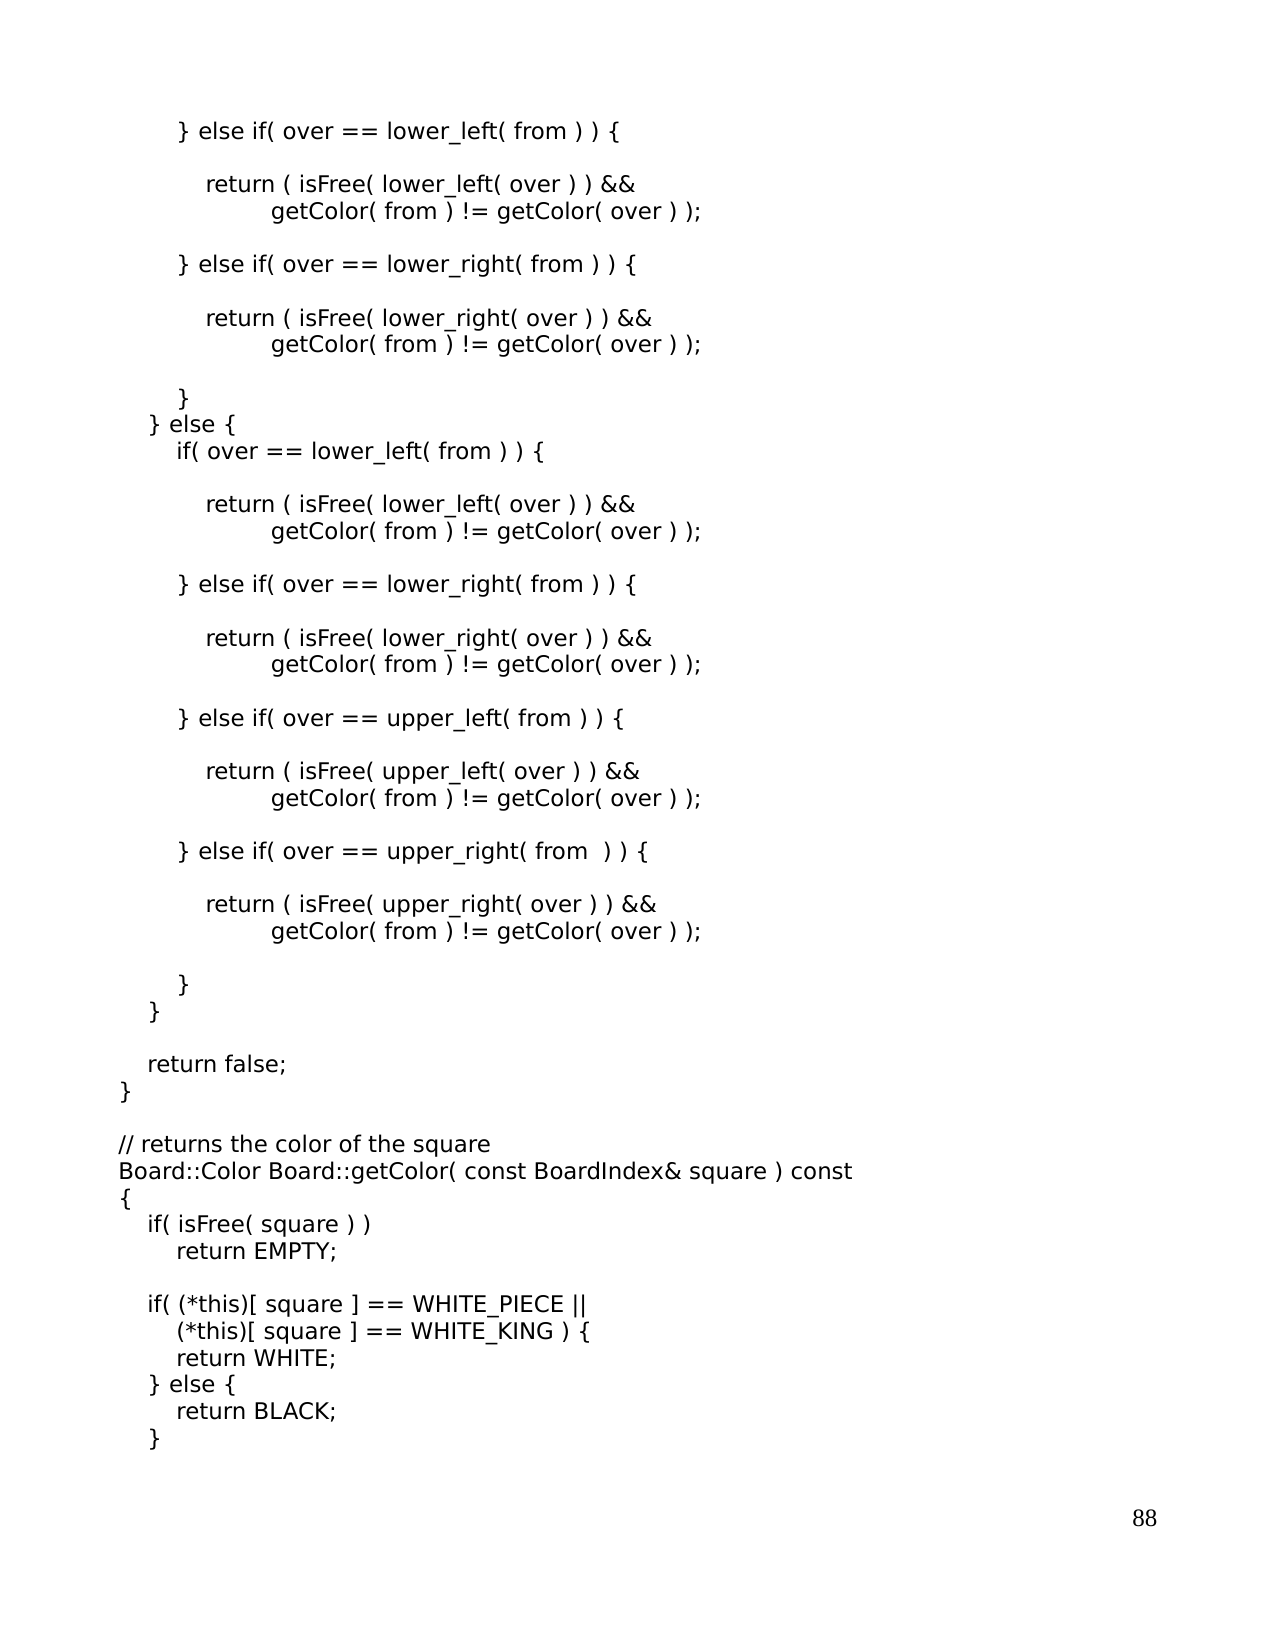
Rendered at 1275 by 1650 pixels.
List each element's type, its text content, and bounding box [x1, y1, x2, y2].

text (*this)[ square ] == WHITE_KING ) { [118, 1318, 1157, 1345]
text return BLACK; [118, 1398, 1157, 1425]
text } [118, 1425, 1157, 1451]
text return ( isFree( lower_left( over ) ) && [118, 171, 1157, 198]
text getColor( from ) != getColor( over ) ); [118, 518, 1157, 545]
text } else if( over == lower_left( from ) ) { [118, 118, 1157, 145]
text getColor( from ) != getColor( over ) ); [118, 198, 1157, 225]
text getColor( from ) != getColor( over ) ); [118, 785, 1157, 811]
text getColor( from ) != getColor( over ) ); [118, 918, 1157, 945]
text if( (*this)[ square ] == WHITE_PIECE || [118, 1291, 1157, 1318]
text return ( isFree( lower_right( over ) ) && [118, 305, 1157, 331]
text } else if( over == upper_right( from ) ) { [118, 838, 1157, 865]
text // returns the color of the square [118, 1131, 1157, 1158]
text return ( isFree( lower_right( over ) ) && [118, 625, 1157, 651]
text if( isFree( square ) ) [118, 1211, 1157, 1238]
text } else { [118, 411, 1157, 438]
text getColor( from ) != getColor( over ) ); [118, 331, 1157, 358]
text return EMPTY; [118, 1238, 1157, 1265]
text return ( isFree( upper_right( over ) ) && [118, 891, 1157, 918]
text } else { [118, 1371, 1157, 1398]
text } [118, 1078, 1157, 1105]
text } [118, 385, 1157, 411]
text } else if( over == upper_left( from ) ) { [118, 705, 1157, 731]
text return ( isFree( lower_left( over ) ) && [118, 491, 1157, 518]
text } else if( over == lower_right( from ) ) { [118, 251, 1157, 278]
text if( over == lower_left( from ) ) { [118, 438, 1157, 465]
text { [118, 1185, 1157, 1211]
text } else if( over == lower_right( from ) ) { [118, 571, 1157, 598]
text } [118, 971, 1157, 998]
text return WHITE; [118, 1345, 1157, 1371]
text getColor( from ) != getColor( over ) ); [118, 651, 1157, 678]
text } [118, 998, 1157, 1025]
text return ( isFree( upper_left( over ) ) && [118, 758, 1157, 785]
text Board::Color Board::getColor( const BoardIndex& square ) const [118, 1158, 1157, 1185]
text return false; [118, 1051, 1157, 1078]
